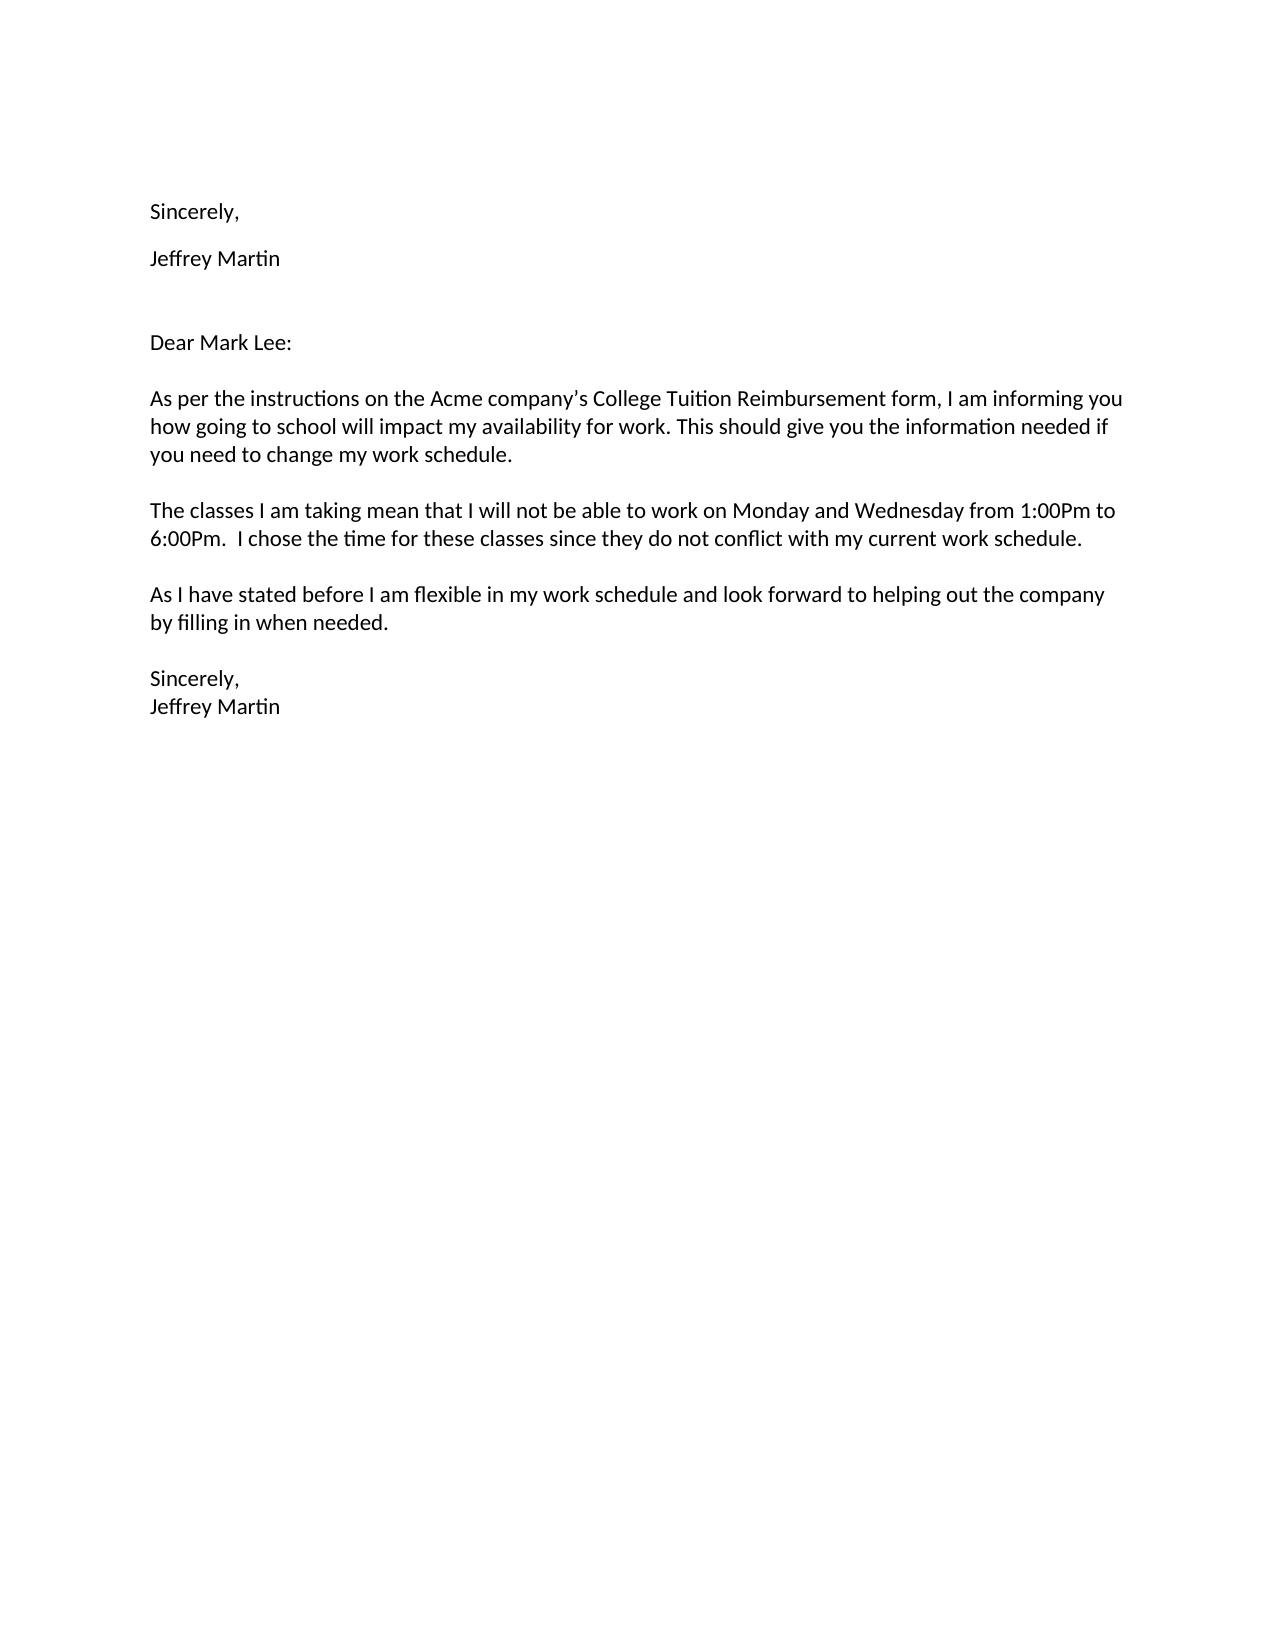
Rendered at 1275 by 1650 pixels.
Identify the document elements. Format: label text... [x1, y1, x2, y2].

text Jeffrey Martin [150, 692, 1125, 720]
text The classes I am taking mean that I will not be able to work on Monday and Wednesday from 1:00Pm to 6:00Pm. I chose the time for these classes since they do not conflict with my current work schedule. [150, 496, 1125, 552]
text Jeffrey Martin [150, 244, 1125, 272]
text Sincerely, [150, 197, 1125, 225]
text As I have stated before I am flexible in my work schedule and look forward to helping out the company by filling in when needed. [150, 580, 1125, 636]
text As per the instructions on the Acme company’s College Tuition Reimbursement form, I am informing you how going to school will impact my availability for work. This should give you the information needed if you need to change my work schedule. [150, 384, 1125, 468]
text Dear Mark Lee: [150, 328, 1125, 356]
text Sincerely, [150, 664, 1125, 692]
